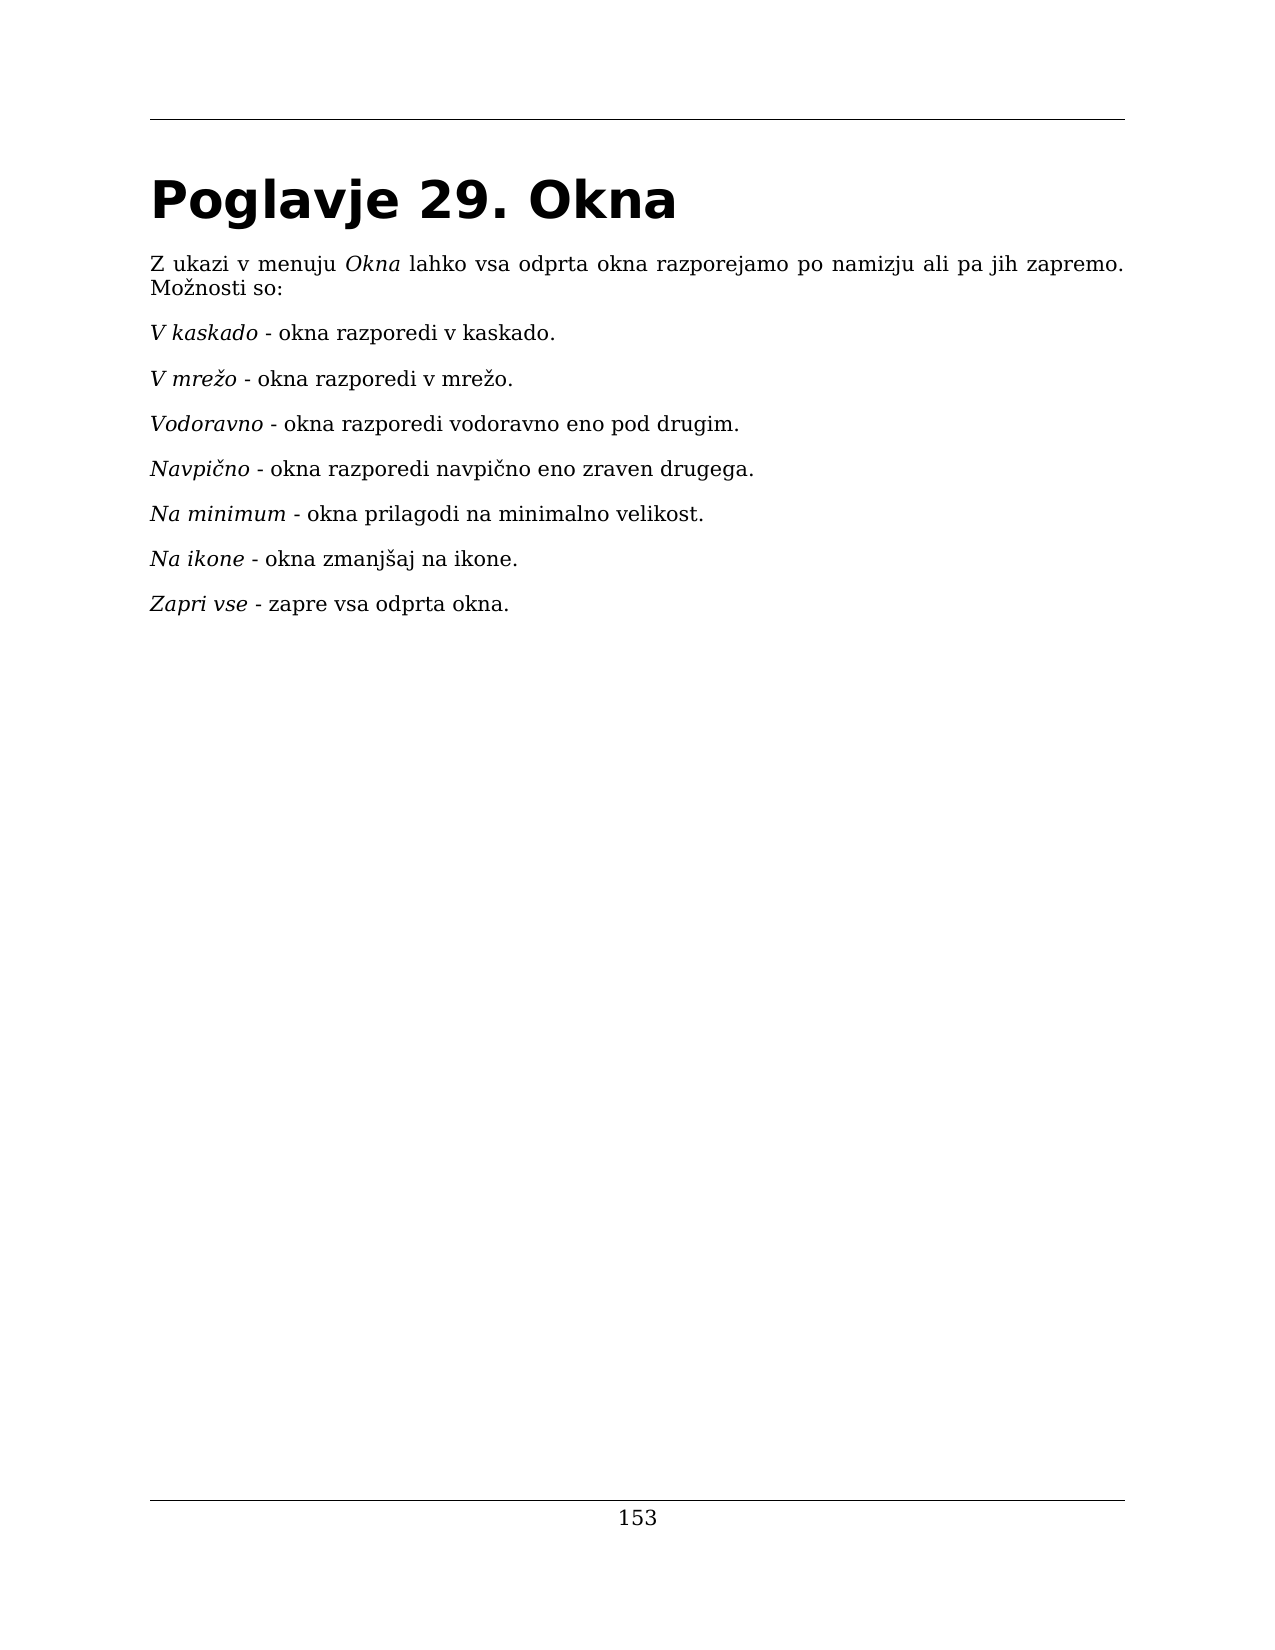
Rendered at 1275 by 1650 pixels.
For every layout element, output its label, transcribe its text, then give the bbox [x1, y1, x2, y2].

text Na ikone - okna zmanjšaj na ikone. [150, 547, 1125, 571]
text V kaskado - okna razporedi v kaskado. [150, 321, 1125, 346]
text Zapri vse - zapre vsa odprta okna. [150, 592, 1125, 616]
text Na minimum - okna prilagodi na minimalno velikost. [150, 502, 1125, 526]
text V mrežo - okna razporedi v mrežo. [150, 367, 1125, 391]
text Z ukazi v menuju Okna lahko vsa odprta okna razporejamo po namizju ali pa jih zapremo. Možnosti so: [150, 252, 1125, 301]
text Vodoravno - okna razporedi vodoravno eno pod drugim. [150, 412, 1125, 436]
text Poglavje 29. Okna [150, 171, 1125, 231]
text Navpično - okna razporedi navpično eno zraven drugega. [150, 457, 1125, 481]
